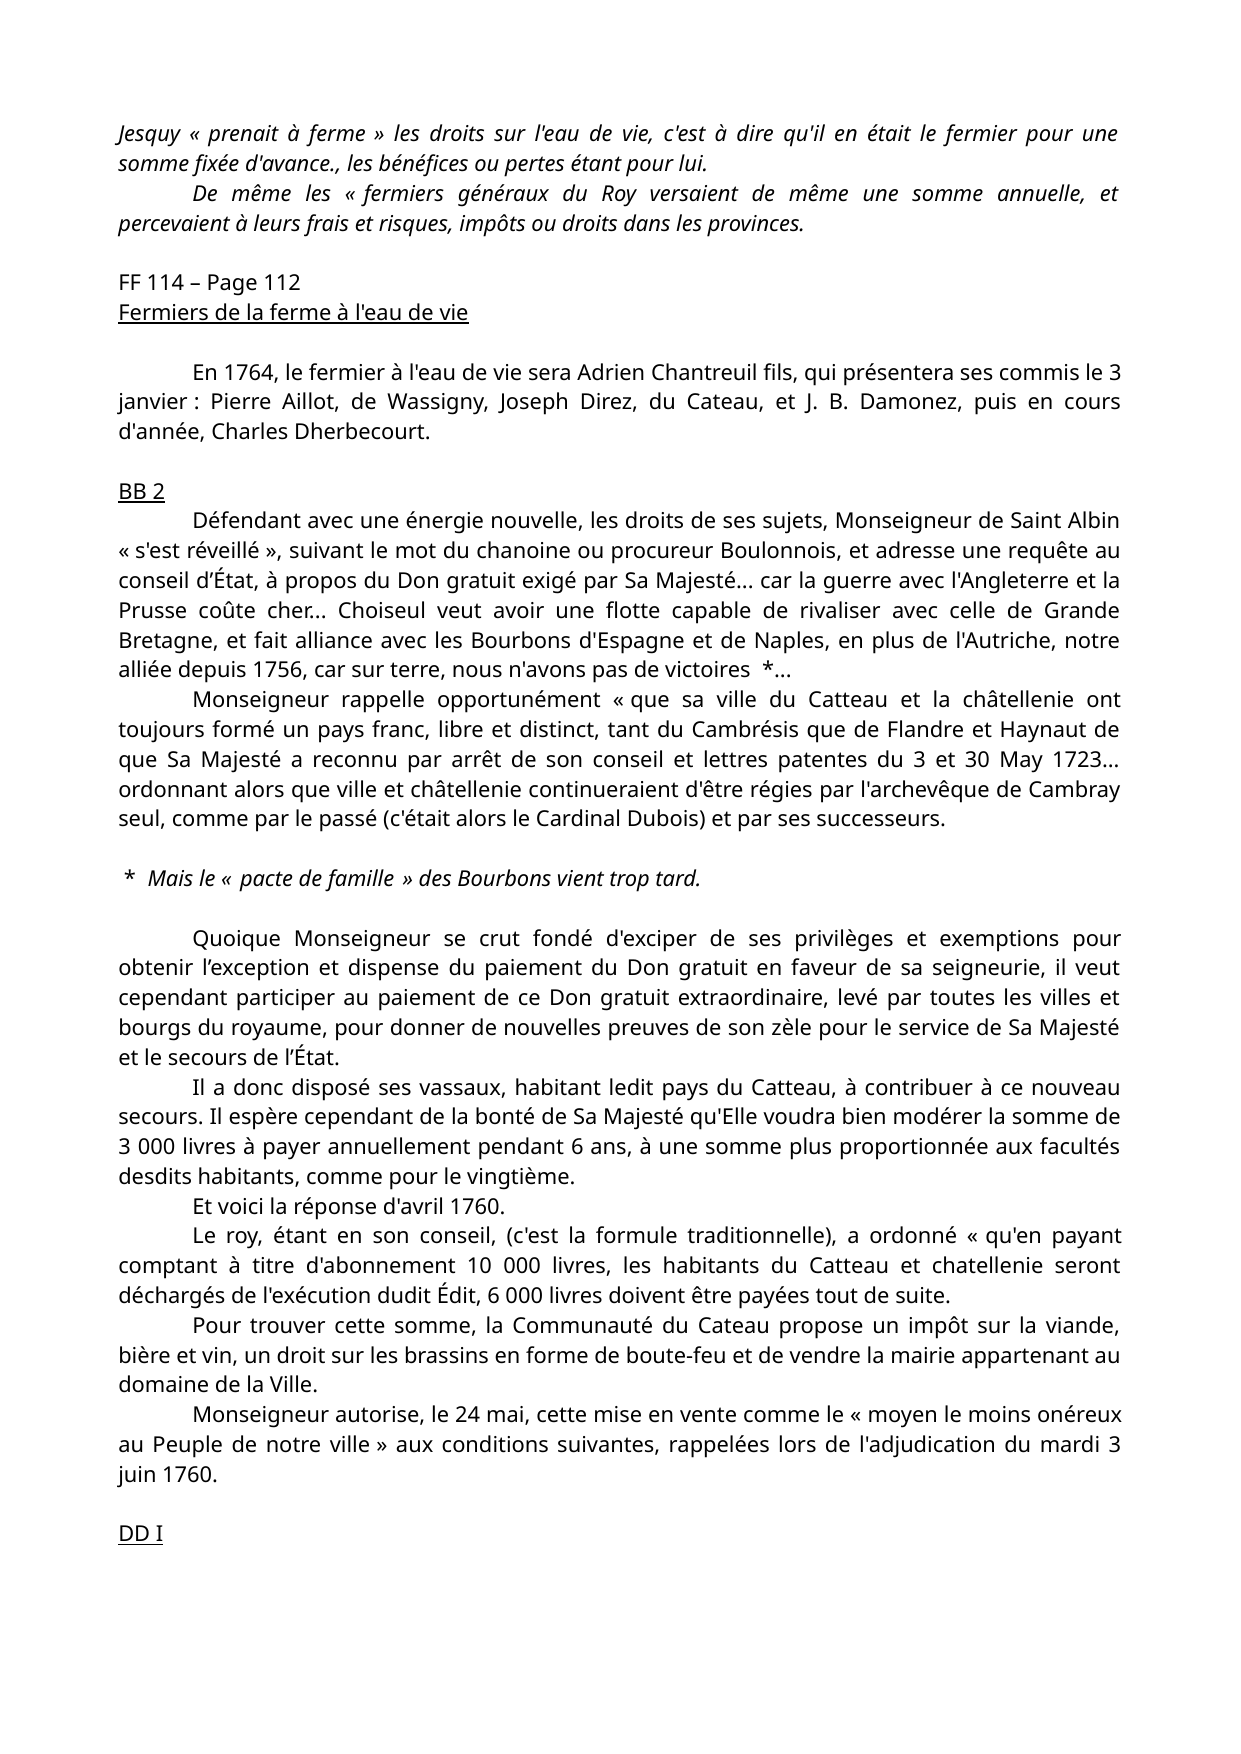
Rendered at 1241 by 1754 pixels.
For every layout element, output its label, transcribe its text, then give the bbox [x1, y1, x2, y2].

text Le roy, étant en son conseil, (c'est la formule traditionnelle), a ordonné « qu'en payant comptant à titre d'abonnement 10 000 livres, les habitants du Catteau et chatellenie seront déchargés de l'exécution dudit Édit, 6 000 livres doivent être payées tout de suite. [118, 1220, 1122, 1310]
text Et voici la réponse d'avril 1760. [118, 1191, 1122, 1220]
text DD I [118, 1518, 1122, 1548]
text FF 114 – Page 112 [118, 267, 1122, 297]
text Jesquy « prenait à ferme » les droits sur l'eau de vie, c'est à dire qu'il en était le fermier pour une somme fixée d'avance., les bénéfices ou pertes étant pour lui. [118, 118, 1122, 178]
text Monseigneur rappelle opportunément « que sa ville du Catteau et la châtellenie ont toujours formé un pays franc, libre et distinct, tant du Cambrésis que de Flandre et Haynaut de que Sa Majesté a reconnu par arrêt de son conseil et lettres patentes du 3 et 30 May 1723... ordonnant alors que ville et châtellenie continueraient d'être régies par l'archevêque de Cambray seul, comme par le passé (c'était alors le Cardinal Dubois) et par ses successeurs. [118, 684, 1122, 833]
text De même les « fermiers généraux du Roy versaient de même une somme annuelle, et percevaient à leurs frais et risques, impôts ou droits dans les provinces. [118, 178, 1122, 237]
text BB 2 [118, 476, 1122, 505]
text Quoique Monseigneur se crut fondé d'exciper de ses privilèges et exemptions pour obtenir l’exception et dispense du paiement du Don gratuit en faveur de sa seigneurie, il veut cependant participer au paiement de ce Don gratuit extraordinaire, levé par toutes les villes et bourgs du royaume, pour donner de nouvelles preuves de son zèle pour le service de Sa Majesté et le secours de l’État. [118, 922, 1122, 1071]
text Monseigneur autorise, le 24 mai, cette mise en vente comme le « moyen le moins onéreux au Peuple de notre ville » aux conditions suivantes, rappelées lors de l'adjudication du mardi 3 juin 1760. [118, 1399, 1122, 1488]
text Défendant avec une énergie nouvelle, les droits de ses sujets, Monseigneur de Saint Albin « s'est réveillé », suivant le mot du chanoine ou procureur Boulonnois, et adresse une requête au conseil d’État, à propos du Don gratuit exigé par Sa Majesté... car la guerre avec l'Angleterre et la Prusse coûte cher... Choiseul veut avoir une flotte capable de rivaliser avec celle de Grande Bretagne, et fait alliance avec les Bourbons d'Espagne et de Naples, en plus de l'Autriche, notre alliée depuis 1756, car sur terre, nous n'avons pas de victoires *... [118, 505, 1122, 684]
text Pour trouver cette somme, la Communauté du Cateau propose un impôt sur la viande, bière et vin, un droit sur les brassins en forme de boute-feu et de vendre la mairie appartenant au domaine de la Ville. [118, 1310, 1122, 1399]
text * Mais le « pacte de famille » des Bourbons vient trop tard. [118, 863, 1122, 893]
text Il a donc disposé ses vassaux, habitant ledit pays du Catteau, à contribuer à ce nouveau secours. Il espère cependant de la bonté de Sa Majesté qu'Elle voudra bien modérer la somme de 3 000 livres à payer annuellement pendant 6 ans, à une somme plus proportionnée aux facultés desdits habitants, comme pour le vingtième. [118, 1071, 1122, 1191]
text En 1764, le fermier à l'eau de vie sera Adrien Chantreuil fils, qui présentera ses commis le 3 janvier : Pierre Aillot, de Wassigny, Joseph Direz, du Cateau, et J. B. Damonez, puis en cours d'année, Charles Dherbecourt. [118, 356, 1122, 446]
text Fermiers de la ferme à l'eau de vie [118, 297, 1122, 327]
